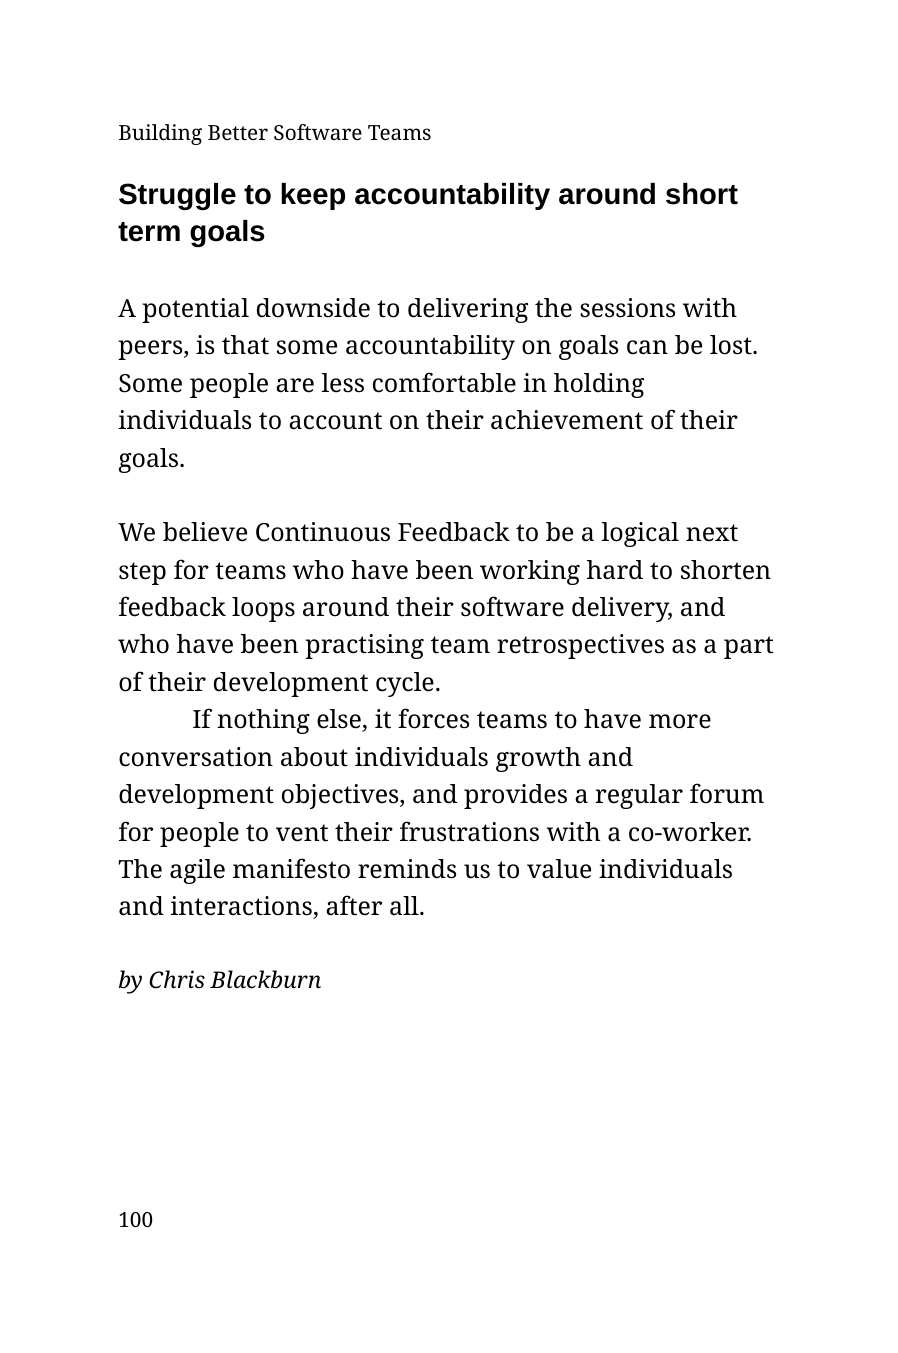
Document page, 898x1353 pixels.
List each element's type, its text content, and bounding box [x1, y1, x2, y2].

text by Chris Blackburn [118, 964, 779, 995]
text A potential downside to delivering the sessions with peers, is that some accountability on goals can be lost. Some people are less comfortable in holding individuals to account on their achievement of their goals. [118, 291, 779, 474]
text If nothing else, it forces teams to have more conversation about individuals growth and development objectives, and provides a regular forum for people to vent their frustrations with a co-worker. The agile manifesto reminds us to value individuals and interactions, after all. [118, 702, 779, 923]
subtitle Struggle to keep accountability around short term goals [118, 177, 779, 247]
text We believe Continuous Feedback to be a logical next step for teams who have been working hard to shorten feedback loops around their software delivery, and who have been practising team retrospectives as a part of their development cycle. [118, 515, 779, 699]
